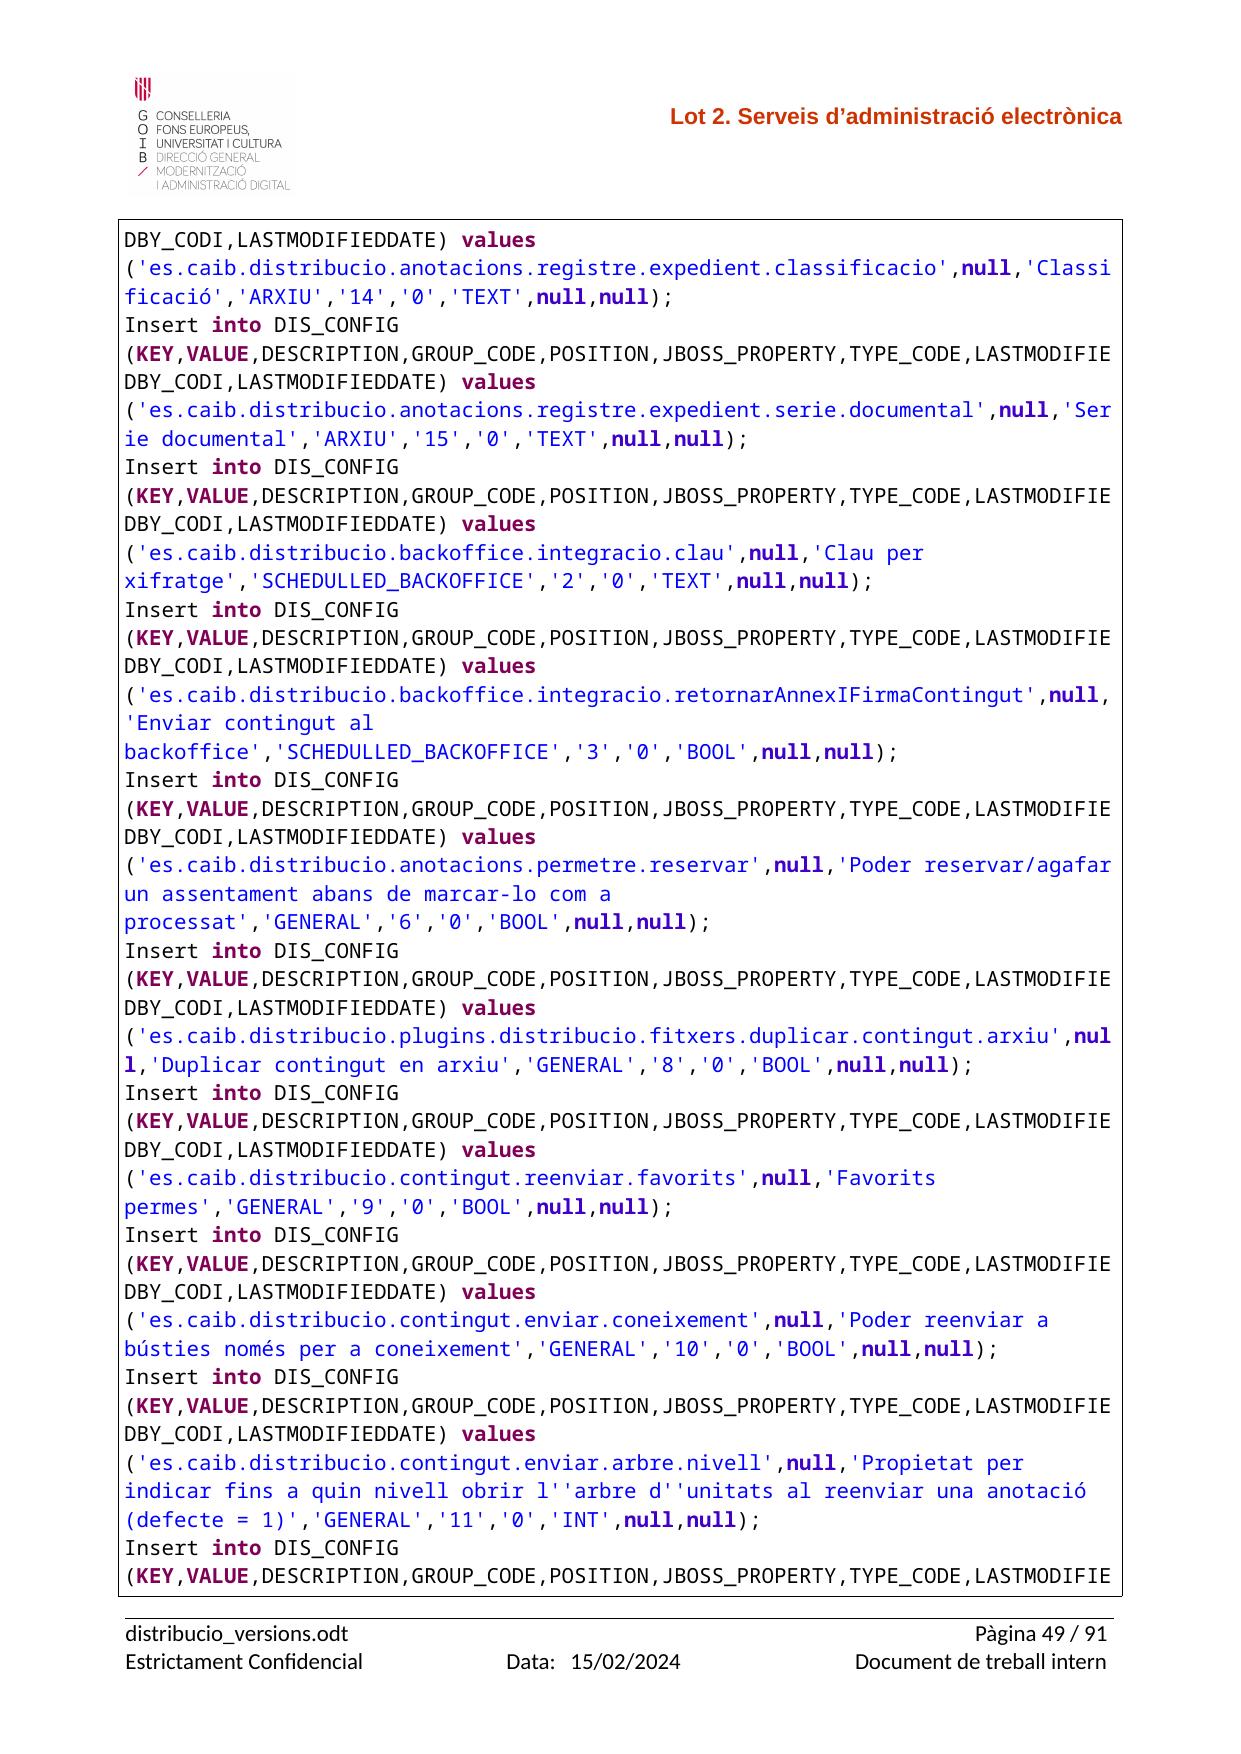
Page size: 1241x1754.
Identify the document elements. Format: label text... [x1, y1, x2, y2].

picture [126, 70, 299, 197]
table_header DBY_CODI,LASTMODIFIEDDATE) values ('es.caib.distribucio.anotacions.registre.expedient.classificacio',null,'Classificació','ARXIU','14','0','TEXT',null,null); Insert into DIS_CONFIG (KEY,VALUE,DESCRIPTION,GROUP_CODE,POSITION,JBOSS_PROPERTY,TYPE_CODE,LASTMODIFIEDBY_CODI,LASTMODIFIEDDATE) values ('es.caib.distribucio.anotacions.registre.expedient.serie.documental',null,'Serie documental','ARXIU','15','0','TEXT',null,null); Insert into DIS_CONFIG (KEY,VALUE,DESCRIPTION,GROUP_CODE,POSITION,JBOSS_PROPERTY,TYPE_CODE,LASTMODIFIEDBY_CODI,LASTMODIFIEDDATE) values ('es.caib.distribucio.backoffice.integracio.clau',null,'Clau per xifratge','SCHEDULLED_BACKOFFICE','2','0','TEXT',null,null); Insert into DIS_CONFIG (KEY,VALUE,DESCRIPTION,GROUP_CODE,POSITION,JBOSS_PROPERTY,TYPE_CODE,LASTMODIFIEDBY_CODI,LASTMODIFIEDDATE) values ('es.caib.distribucio.backoffice.integracio.retornarAnnexIFirmaContingut',null,'Enviar contingut al backoffice','SCHEDULLED_BACKOFFICE','3','0','BOOL',null,null); Insert into DIS_CONFIG (KEY,VALUE,DESCRIPTION,GROUP_CODE,POSITION,JBOSS_PROPERTY,TYPE_CODE,LASTMODIFIEDBY_CODI,LASTMODIFIEDDATE) values ('es.caib.distribucio.anotacions.permetre.reservar',null,'Poder reservar/agafar un assentament abans de marcar-lo com a processat','GENERAL','6','0','BOOL',null,null); Insert into DIS_CONFIG (KEY,VALUE,DESCRIPTION,GROUP_CODE,POSITION,JBOSS_PROPERTY,TYPE_CODE,LASTMODIFIEDBY_CODI,LASTMODIFIEDDATE) values ('es.caib.distribucio.plugins.distribucio.fitxers.duplicar.contingut.arxiu',null,'Duplicar contingut en arxiu','GENERAL','8','0','BOOL',null,null); Insert into DIS_CONFIG (KEY,VALUE,DESCRIPTION,GROUP_CODE,POSITION,JBOSS_PROPERTY,TYPE_CODE,LASTMODIFIEDBY_CODI,LASTMODIFIEDDATE) values ('es.caib.distribucio.contingut.reenviar.favorits',null,'Favorits permes','GENERAL','9','0','BOOL',null,null); Insert into DIS_CONFIG (KEY,VALUE,DESCRIPTION,GROUP_CODE,POSITION,JBOSS_PROPERTY,TYPE_CODE,LASTMODIFIEDBY_CODI,LASTMODIFIEDDATE) values ('es.caib.distribucio.contingut.enviar.coneixement',null,'Poder reenviar a bústies només per a coneixement','GENERAL','10','0','BOOL',null,null); Insert into DIS_CONFIG (KEY,VALUE,DESCRIPTION,GROUP_CODE,POSITION,JBOSS_PROPERTY,TYPE_CODE,LASTMODIFIEDBY_CODI,LASTMODIFIEDDATE) values ('es.caib.distribucio.contingut.enviar.arbre.nivell',null,'Propietat per indicar fins a quin nivell obrir l''arbre d''unitats al reenviar una anotació (defecte = 1)','GENERAL','11','0','INT',null,null); Insert into DIS_CONFIG (KEY,VALUE,DESCRIPTION,GROUP_CODE,POSITION,JBOSS_PROPERTY,TYPE_CODE,LASTMODIFIE [119, 220, 1122, 1596]
